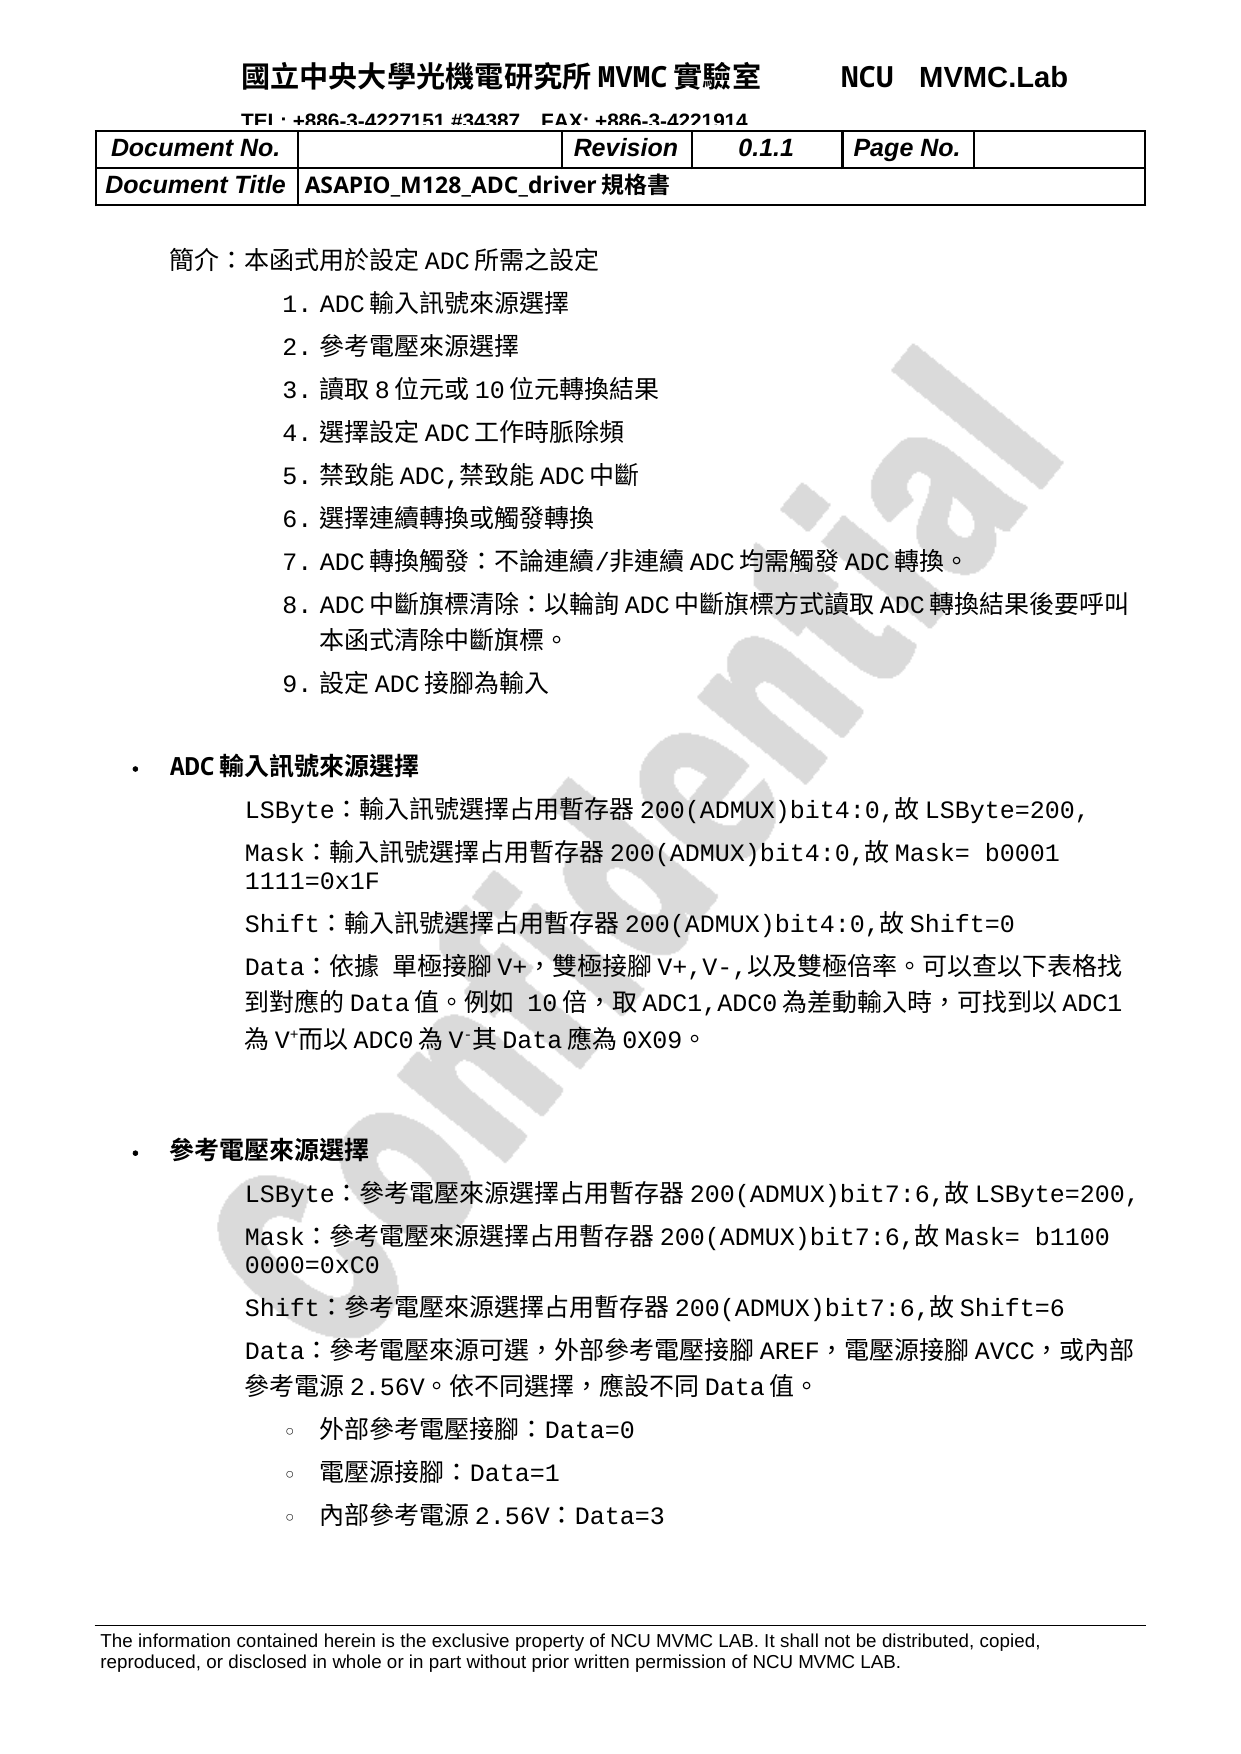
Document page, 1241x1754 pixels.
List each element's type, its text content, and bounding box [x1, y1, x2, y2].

text Mask：參考電壓來源選擇占用暫存器200(ADMUX)bit7:6,故Mask= b1100 0000=0xC0 [244, 1216, 1146, 1281]
list 內部參考電源2.56V：Data=3 [282, 1496, 1146, 1532]
text Data：參考電壓來源可選，外部參考電壓接腳AREF，電壓源接腳AVCC，或內部參考電源2.56V。依不同選擇，應設不同Data值。 [244, 1330, 1146, 1403]
picture [94, 277, 1146, 1625]
list 設定ADC接腳為輸入 [282, 663, 1146, 700]
list ADC輸入訊號來源選擇 [282, 284, 1146, 320]
list 參考電壓來源選擇 [132, 1131, 1146, 1167]
list 參考電壓來源選擇 [282, 327, 1146, 363]
list ADC中斷旗標清除：以輪詢ADC中斷旗標方式讀取ADC轉換結果後要呼叫本函式清除中斷旗標。 [282, 584, 1146, 657]
list 外部參考電壓接腳：Data=0 [282, 1410, 1146, 1446]
picture [563, 132, 691, 167]
picture [299, 169, 1144, 204]
list 禁致能ADC,禁致能ADC中斷 [282, 455, 1146, 492]
text Shift：參考電壓來源選擇占用暫存器200(ADMUX)bit7:6,故Shift=6 [244, 1287, 1146, 1324]
text LSByte：參考電壓來源選擇占用暫存器200(ADMUX)bit7:6,故LSByte=200, [244, 1173, 1146, 1210]
list 電壓源接腳：Data=1 [282, 1453, 1146, 1489]
picture [975, 132, 1144, 167]
picture [844, 132, 973, 167]
picture [97, 169, 297, 204]
text 簡介：本函式用於設定ADC所需之設定 [94, 241, 1146, 277]
list 選擇設定ADC工作時脈除頻 [282, 412, 1146, 449]
text Data：依據 單極接腳V+，雙極接腳V+,V-,以及雙極倍率。可以查以下表格找到對應的Data值。例如 10倍，取ADC1,ADC0為差動輸入時，可找到以ADC1為V+而以ADC0為V-其Data應為0X09。 [244, 946, 1146, 1056]
list ADC輸入訊號來源選擇 [132, 747, 1146, 783]
picture [299, 132, 561, 167]
list ADC轉換觸發：不論連續/非連續ADC均需觸發ADC轉換。 [282, 541, 1146, 578]
text Mask：輸入訊號選擇占用暫存器200(ADMUX)bit4:0,故Mask= b0001 1111=0x1F [244, 832, 1146, 897]
text Shift：輸入訊號選擇占用暫存器200(ADMUX)bit4:0,故Shift=0 [244, 903, 1146, 940]
picture [94, 1626, 1146, 1684]
text LSByte：輸入訊號選擇占用暫存器200(ADMUX)bit4:0,故LSByte=200, [244, 789, 1146, 826]
picture [693, 132, 841, 167]
picture [94, 47, 1146, 130]
list 選擇連續轉換或觸發轉換 [282, 498, 1146, 535]
picture [97, 132, 297, 167]
list 讀取8位元或10位元轉換結果 [282, 369, 1146, 406]
picture [94, 131, 1146, 241]
